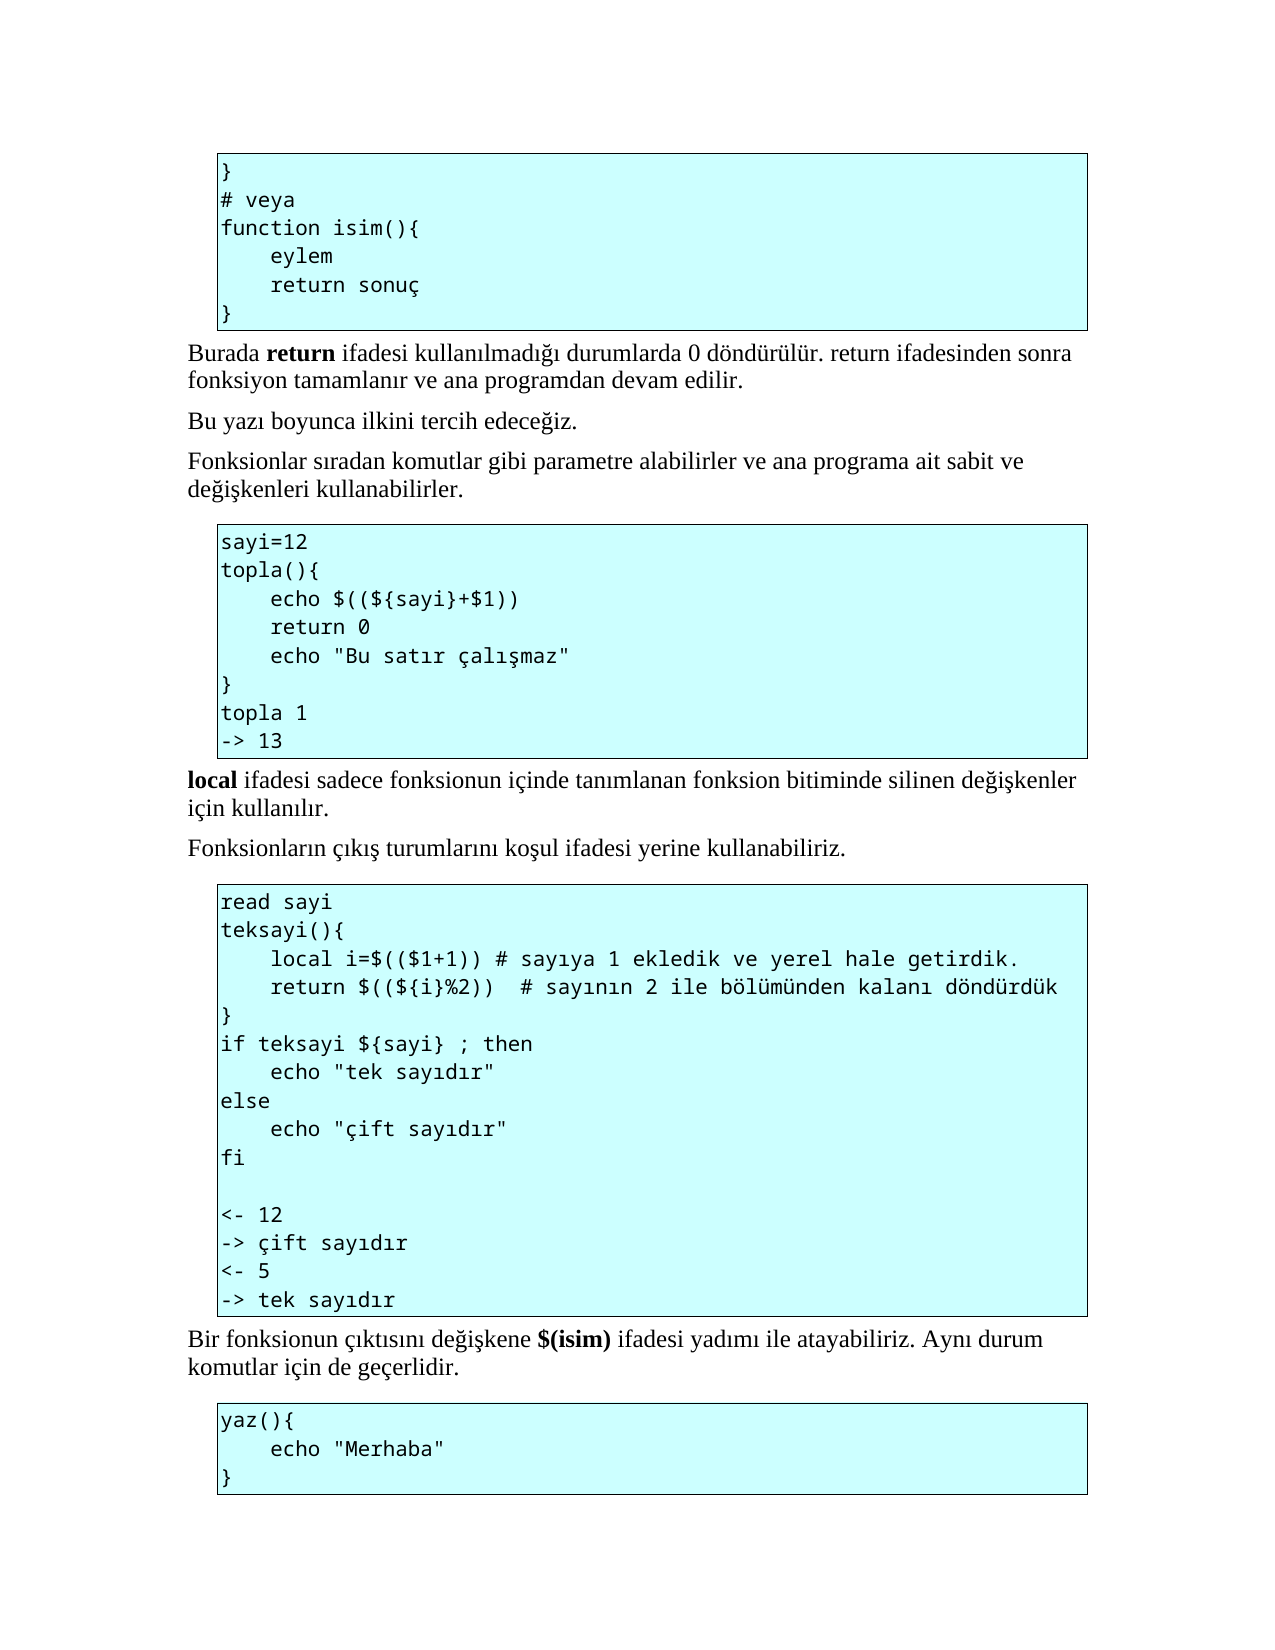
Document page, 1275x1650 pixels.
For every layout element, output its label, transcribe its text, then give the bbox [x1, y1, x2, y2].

text Fonksionlar sıradan komutlar gibi parametre alabilirler ve ana programa ait sabit ve değişkenleri kullanabilirler. [187, 447, 1087, 502]
text read sayi teksayi(){ local i=$(($1+1)) # sayıya 1 ekledik ve yerel hale getirdik. return $((${i}%2)) # sayının 2 ile bölümünden kalanı döndürdük } if teksayi ${sayi} ; then echo "tek sayıdır" else echo "çift sayıdır" fi <- 12 -> çift sayıdır <- 5 -> tek sayıdır [218, 885, 1087, 1316]
text sayi=12 topla(){ echo $((${sayi}+$1)) return 0 echo "Bu satır çalışmaz" } topla 1 -> 13 [218, 525, 1087, 758]
text local ifadesi sadece fonksionun içinde tanımlanan fonksion bitiminde silinen değişkenler için kullanılır. [187, 767, 1087, 822]
text Burada return ifadesi kullanılmadığı durumlarda 0 döndürülür. return ifadesinden sonra fonksiyon tamamlanır ve ana programdan devam edilir. [187, 339, 1087, 394]
text Bu yazı boyunca ilkini tercih edeceğiz. [187, 407, 1087, 434]
text } # veya function isim(){ eylem return sonuç } [218, 154, 1087, 330]
text Bir fonksionun çıktısını değişkene $(isim) ifadesi yadımı ile atayabiliriz. Aynı durum komutlar için de geçerlidir. [187, 1326, 1087, 1381]
text Fonksionların çıkış turumlarını koşul ifadesi yerine kullanabiliriz. [187, 834, 1087, 862]
text yaz(){ echo "Merhaba" } [218, 1404, 1087, 1494]
